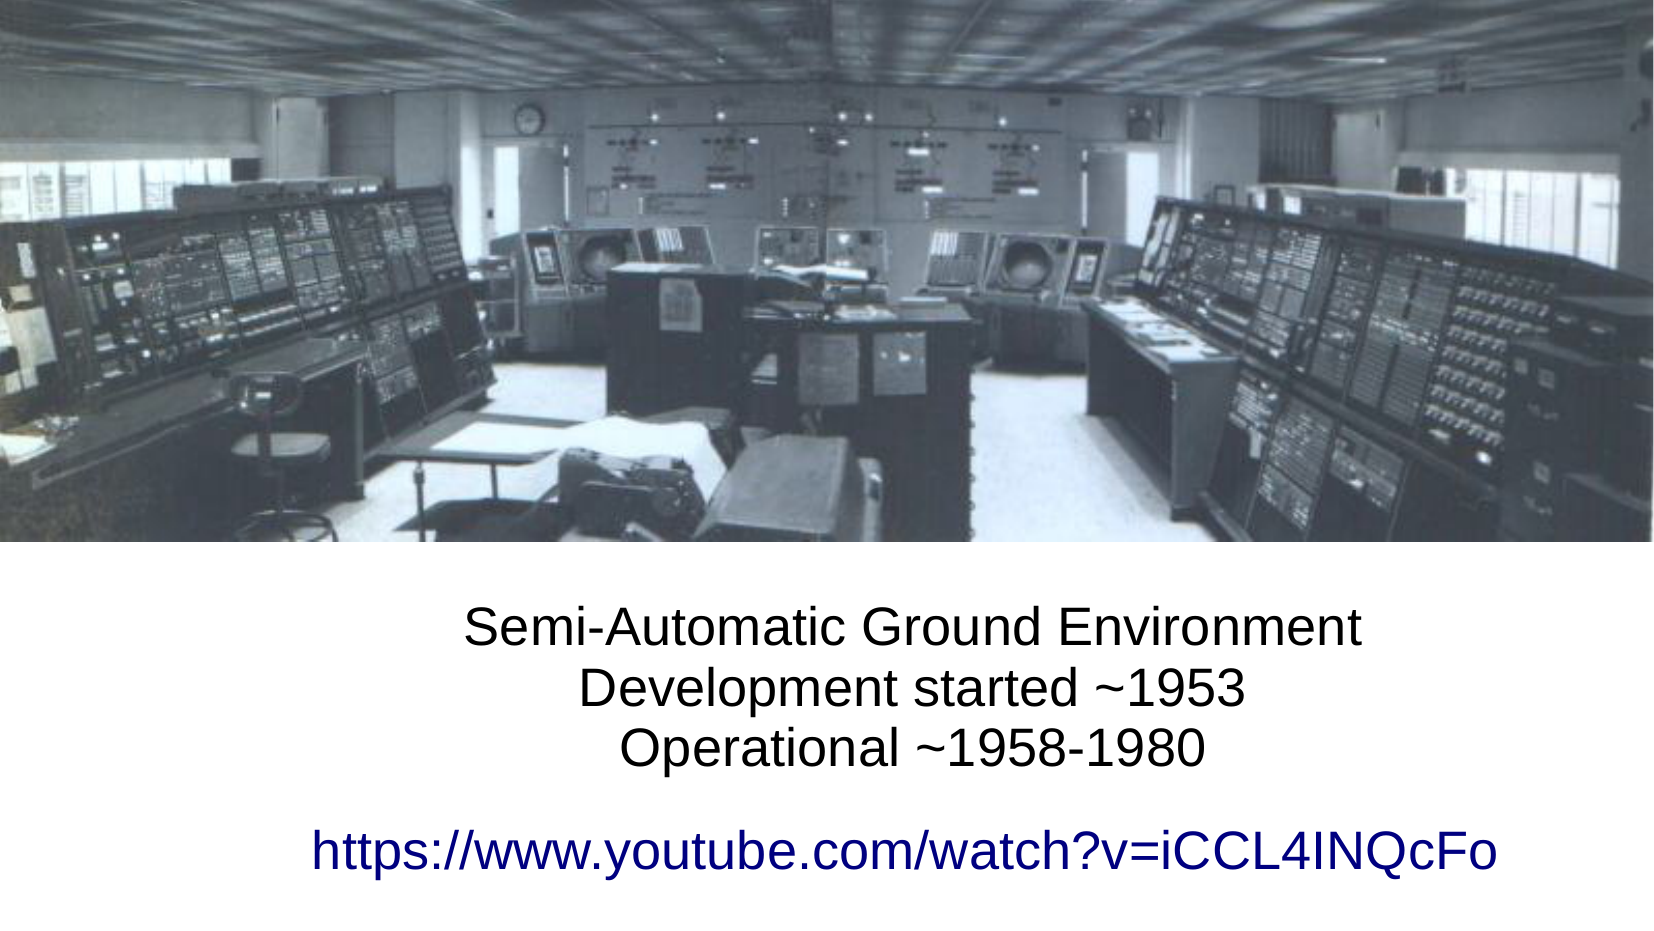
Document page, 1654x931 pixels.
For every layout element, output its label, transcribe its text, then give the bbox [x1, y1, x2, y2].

picture [0, 0, 1654, 542]
text_box Semi-Automatic Ground Environment Development started ~1953 Operational ~1958-1980 https://www.youtube.com/watch?v=iCCL4INQcFo [297, 589, 1531, 931]
